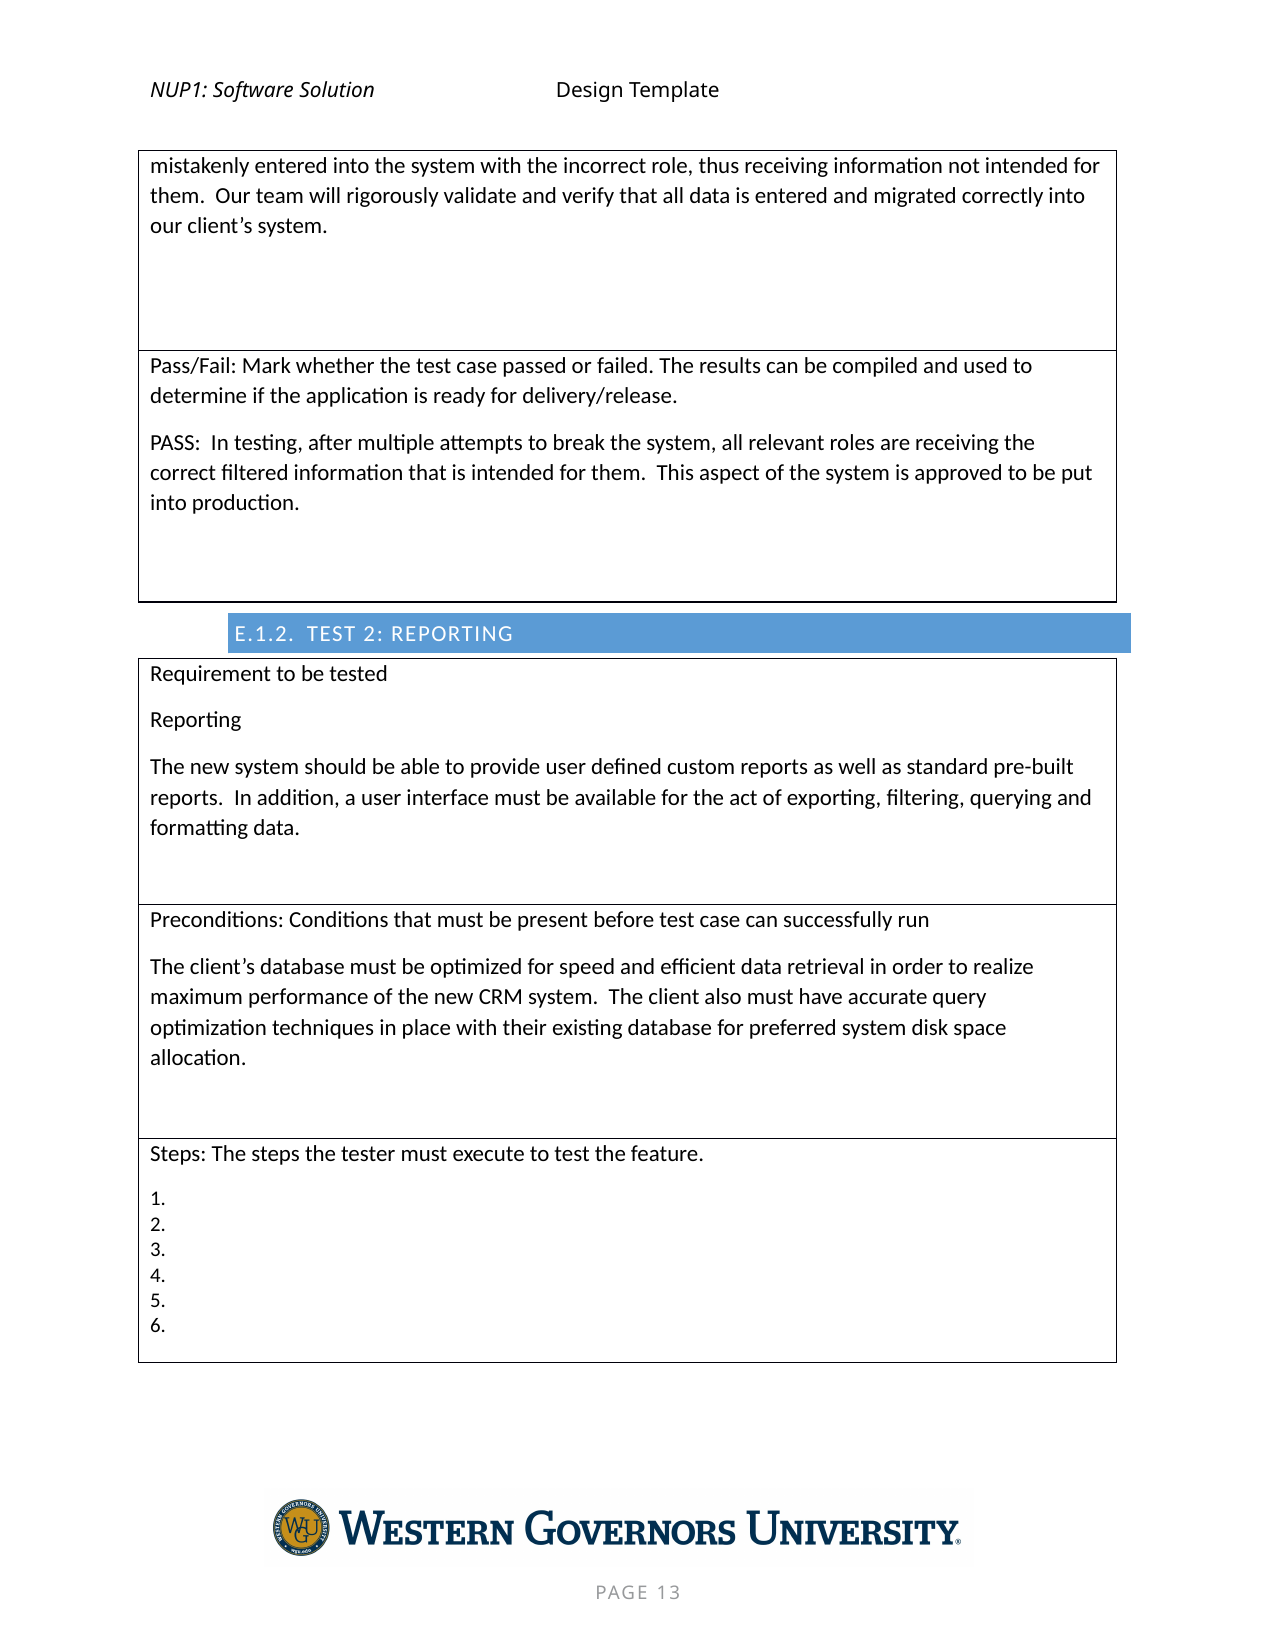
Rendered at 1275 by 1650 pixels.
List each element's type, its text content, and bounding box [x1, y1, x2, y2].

table_cell Steps: The steps the tester must execute to test the feature. [139, 1139, 1116, 1362]
table_header Requirement to be tested Reporting The new system should be able to provide user defined custom reports as well as standard pre-built reports. In addition, a user interface must be available for the act of exporting, filtering, querying and formatting data. [139, 659, 1116, 904]
table_cell Pass/Fail: Mark whether the test case passed or failed. The results can be compiled and used to determine if the application is ready for delivery/release. PASS: In testing, after multiple attempts to break the system, all relevant roles are receiving the correct filtered information that is intended for them. This aspect of the system is approved to be put into production. [139, 351, 1116, 601]
picture [263, 1488, 974, 1567]
table_cell Preconditions: Conditions that must be present before test case can successfully run The client’s database must be optimized for speed and efficient data retrieval in order to realize maximum performance of the new CRM system. The client also must have accurate query optimization techniques in place with their existing database for preferred system disk space allocation. [139, 905, 1116, 1138]
table_cell mistakenly entered into the system with the incorrect role, thus receiving information not intended for them. Our team will rigorously validate and verify that all data is entered and migrated correctly into our client’s system. [139, 151, 1116, 350]
subtitle Test 2: reporting [234, 619, 1125, 647]
